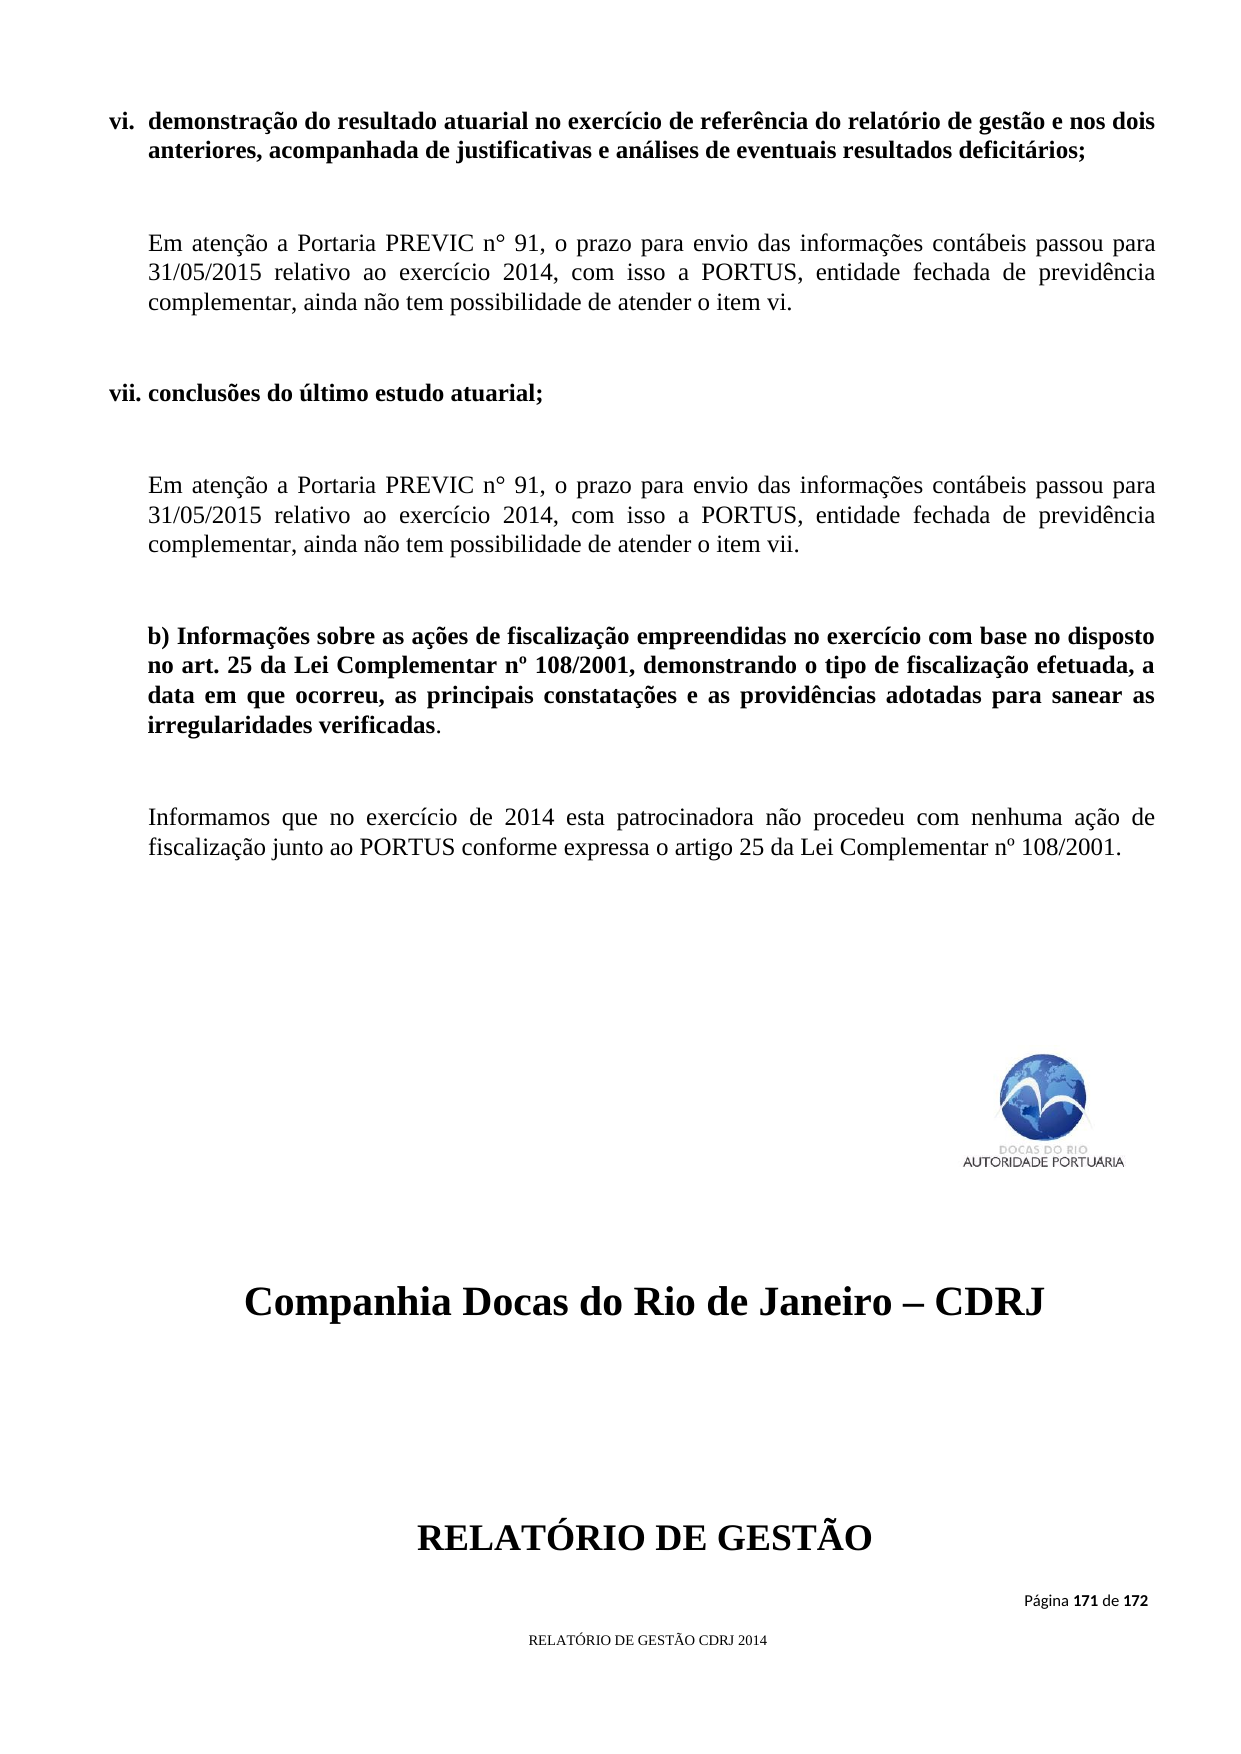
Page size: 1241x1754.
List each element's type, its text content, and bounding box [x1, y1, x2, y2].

text RELATÓRIO DE GESTÃO [148, 1515, 1152, 1558]
text Em atenção a Portaria PREVIC n° 91, o prazo para envio das informações contábeis passou para 31/05/2015 relativo ao exercício 2014, com isso a PORTUS, entidade fechada de previdência complementar, ainda não tem possibilidade de atender o item vii. [148, 470, 1157, 558]
text b) Informações sobre as ações de fiscalização empreendidas no exercício com base no disposto no art. 25 da Lei Complementar nº 108/2001, demonstrando o tipo de fiscalização efetuada, a data em que ocorreu, as principais constatações e as providências adotadas para sanear as irregularidades verificadas. [147, 621, 1157, 738]
text Em atenção a Portaria PREVIC n° 91, o prazo para envio das informações contábeis passou para 31/05/2015 relativo ao exercício 2014, com isso a PORTUS, entidade fechada de previdência complementar, ainda não tem possibilidade de atender o item vi. [148, 228, 1157, 316]
text Informamos que no exercício de 2014 esta patrocinadora não procedeu com nenhuma ação de fiscalização junto ao PORTUS conforme expressa o artigo 25 da Lei Complementar nº 108/2001. [148, 802, 1157, 860]
list demonstração do resultado atuarial no exercício de referência do relatório de gestão e nos dois anteriores, acompanhada de justificativas e análises de eventuais resultados deficitários; [109, 106, 1157, 164]
subtitle Companhia Docas do Rio de Janeiro – CDRJ [148, 1276, 1152, 1324]
list conclusões do último estudo atuarial; [109, 378, 1157, 407]
